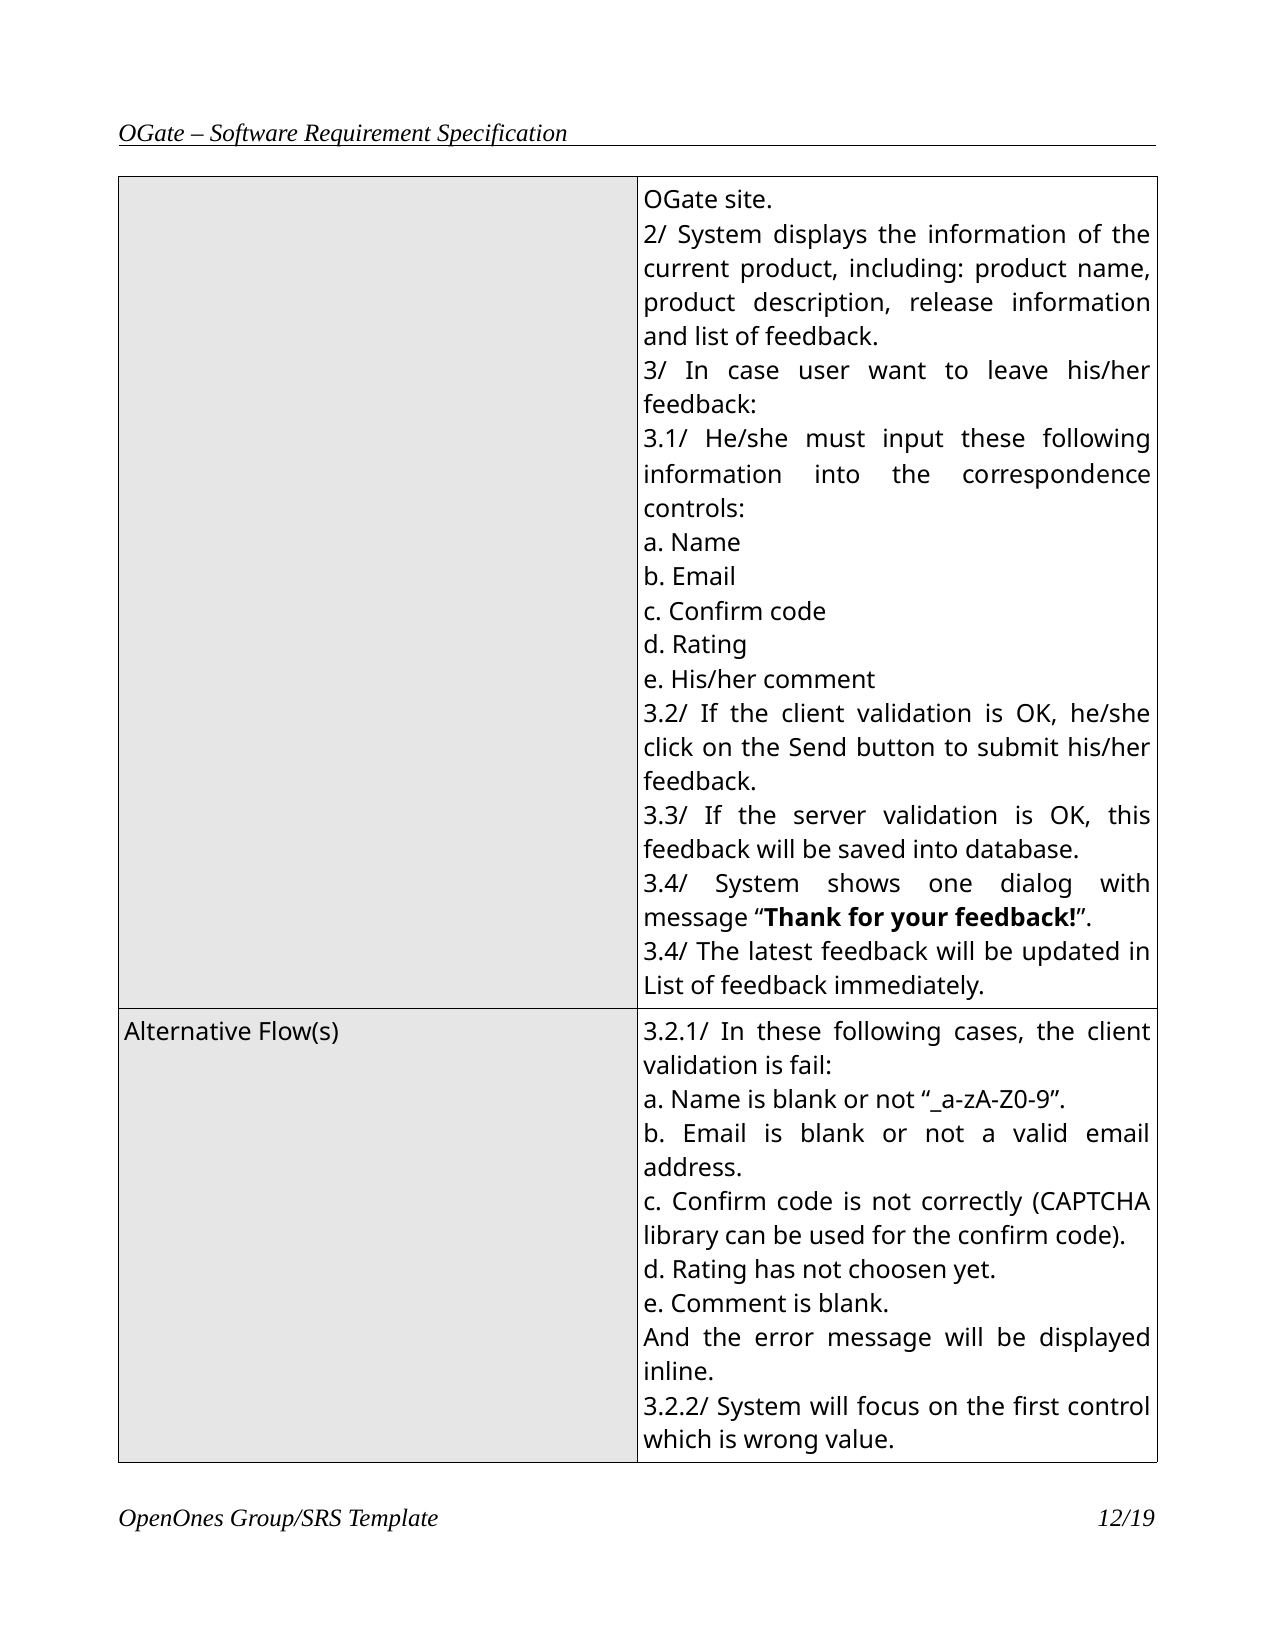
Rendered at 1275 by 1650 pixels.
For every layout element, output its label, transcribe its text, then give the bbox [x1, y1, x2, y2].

table_cell Alternative Flow(s) [119, 1009, 637, 1462]
table_cell 3.2.1/ In these following cases, the client validation is fail: a. Name is blank or not “_a-zA-Z0-9”. b. Email is blank or not a valid email address. c. Confirm code is not correctly (CAPTCHA library can be used for the confirm code). d. Rating has not choosen yet. e. Comment is blank. And the error message will be displayed inline. 3.2.2/ System will focus on the first control which is wrong value. [638, 1009, 1157, 1462]
table_cell [119, 177, 637, 1008]
table_cell OGate site. 2/ System displays the information of the current product, including: product name, product description, release information and list of feedback. 3/ In case user want to leave his/her feedback: 3.1/ He/she must input these following information into the correspondence controls: a. Name b. Email c. Confirm code d. Rating e. His/her comment 3.2/ If the client validation is OK, he/she click on the Send button to submit his/her feedback. 3.3/ If the server validation is OK, this feedback will be saved into database. 3.4/ System shows one dialog with message “Thank for your feedback!”. 3.4/ The latest feedback will be updated in List of feedback immediately. [638, 177, 1157, 1008]
